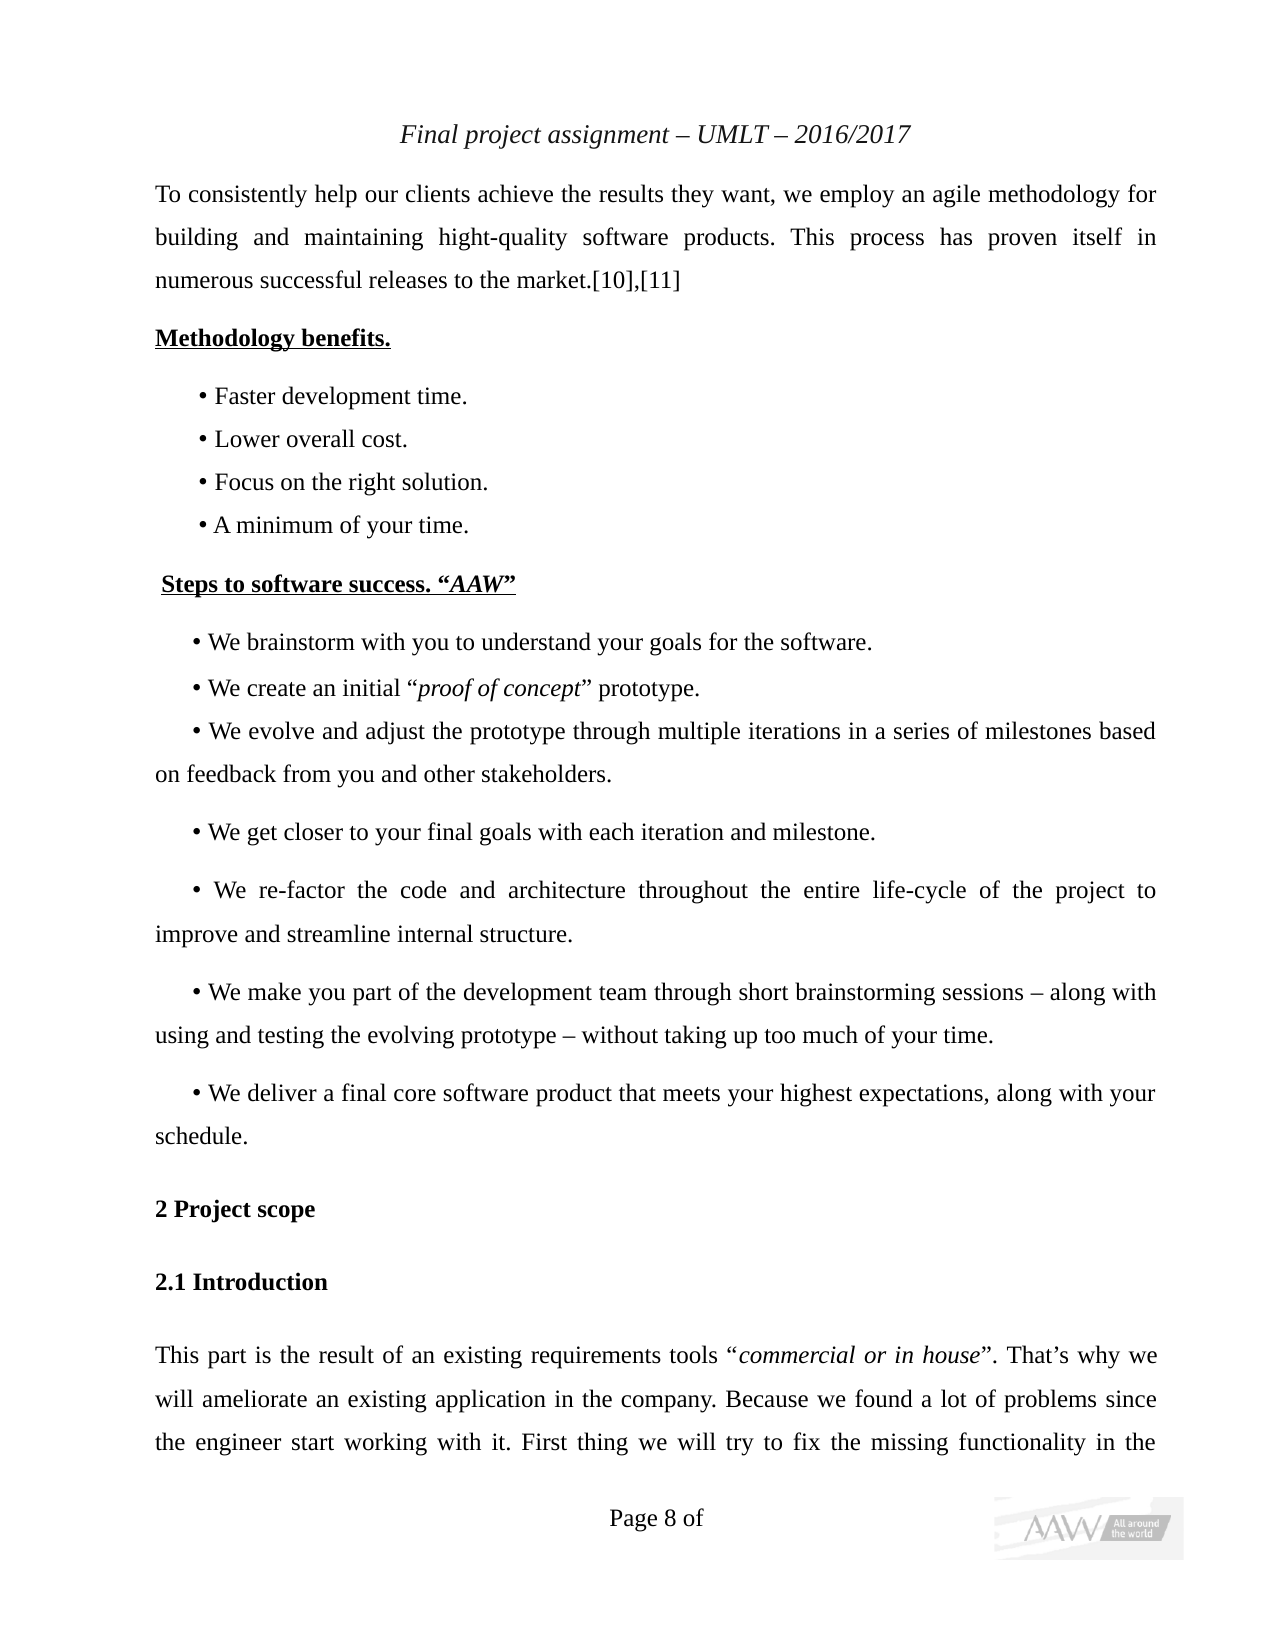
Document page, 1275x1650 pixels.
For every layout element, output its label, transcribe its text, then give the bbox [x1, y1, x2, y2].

text Methodology benefits. [155, 323, 1158, 352]
list Faster development time. [198, 381, 1158, 410]
list We create an initial “proof of concept” prototype. [192, 673, 1158, 702]
list Lower overall cost. [198, 424, 1158, 453]
subtitle 2 Project scope [155, 1194, 1158, 1223]
text Steps to software success. “AAW” [155, 569, 1158, 597]
list We deliver a final core software product that meets your highest expectations, along with your schedule. [155, 1078, 1158, 1150]
text To consistently help our clients achieve the results they want, we employ an agile methodology for building and maintaining hight-quality software products. This process has proven itself in numerous successful releases to the market.[10],[11] [155, 179, 1158, 294]
list We re-factor the code and architecture throughout the entire life-cycle of the project to improve and streamline internal structure. [155, 876, 1158, 947]
subtitle 2.1 Introduction [155, 1267, 1158, 1296]
picture [994, 1497, 1184, 1560]
list We evolve and adjust the prototype through multiple iterations in a series of milestones based on feedback from you and other stakeholders. [155, 716, 1158, 788]
list A minimum of your time. [198, 511, 1158, 539]
list We make you part of the development team through short brainstorming sessions – along with using and testing the evolving prototype – without taking up too much of your time. [155, 977, 1158, 1049]
list Focus on the right solution. [198, 467, 1158, 496]
list We brainstorm with you to understand your goals for the software. [192, 627, 1158, 656]
list We get closer to your final goals with each iteration and milestone. [192, 817, 1158, 846]
text This part is the result of an existing requirements tools “commercial or in house”. That’s why we will ameliorate an existing application in the company. Because we found a lot of problems since the engineer start working with it. First thing we will try to fix the missing functionality in the [155, 1341, 1158, 1456]
